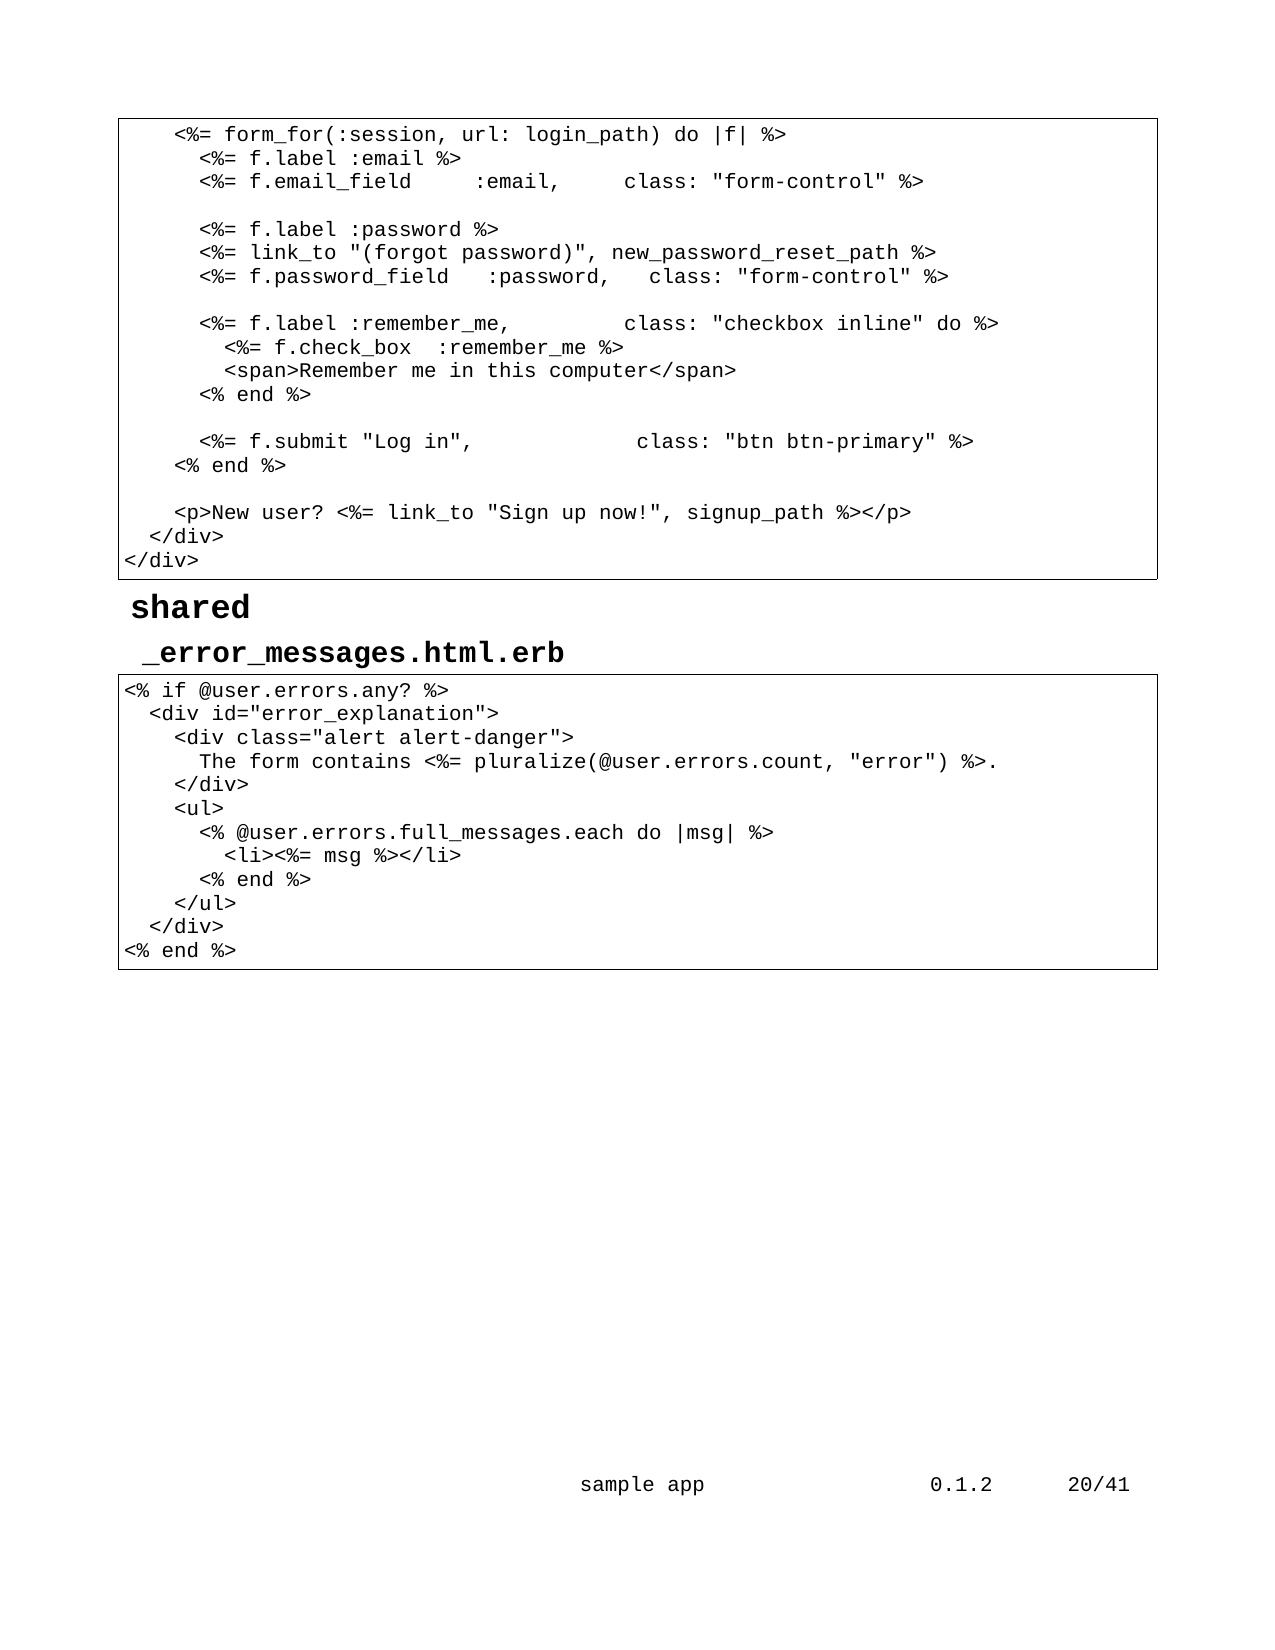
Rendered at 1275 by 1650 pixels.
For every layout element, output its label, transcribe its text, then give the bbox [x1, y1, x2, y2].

table_header <%= form_for(:session, url: login_path) do |f| %> <%= f.label :email %> <%= f.email_field :email, class: "form-control" %> <%= f.label :password %> <%= link_to "(forgot password)", new_password_reset_path %> <%= f.password_field :password, class: "form-control" %> <%= f.label :remember_me, class: "checkbox inline" do %> <%= f.check_box :remember_me %> <span>Remember me in this computer</span> <% end %> <%= f.submit "Log in", class: "btn btn-primary" %> <% end %> <p>New user? <%= link_to "Sign up now!", signup_path %></p> </div> </div> [119, 119, 1157, 579]
subtitle shared [130, 591, 1157, 629]
table_header <% if @user.errors.any? %> <div id="error_explanation"> <div class="alert alert-danger"> The form contains <%= pluralize(@user.errors.count, "error") %>. </div> <ul> <% @user.errors.full_messages.each do |msg| %> <li><%= msg %></li> <% end %> </ul> </div> <% end %> [119, 675, 1157, 969]
subtitle _error_messages.html.erb [142, 638, 1157, 671]
